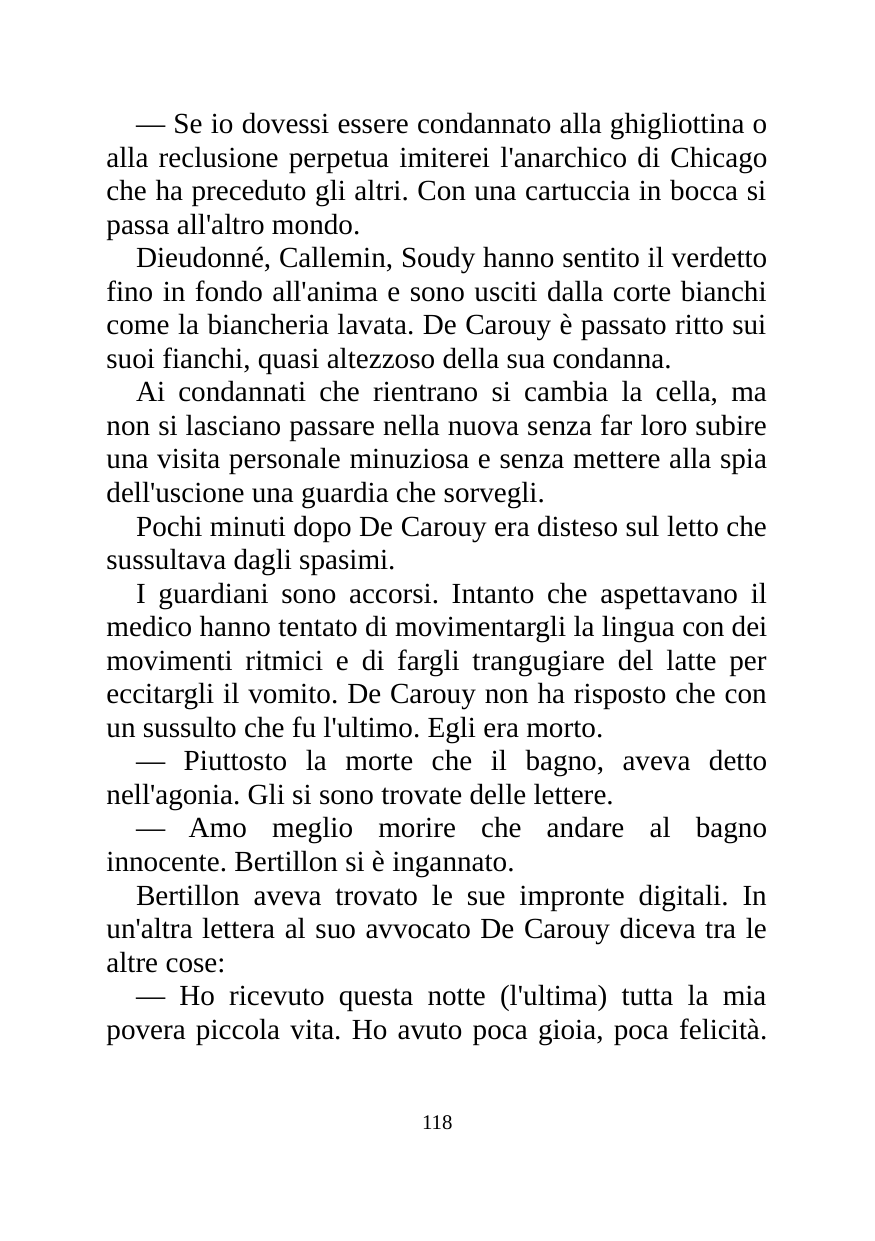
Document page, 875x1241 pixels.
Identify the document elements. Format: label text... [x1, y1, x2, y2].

text I guardiani sono accorsi. Intanto che aspettavano il medico hanno tentato di movimentargli la lingua con dei movimenti ritmici e di fargli trangugiare del latte per eccitargli il vomito. De Carouy non ha risposto che con un sussulto che fu l'ultimo. Egli era morto. [106, 576, 768, 743]
text — Amo meglio morire che andare al bagno innocente. Bertillon si è ingannato. [106, 811, 768, 878]
text Bertillon aveva trovato le sue impronte digitali. In un'altra lettera al suo avvocato De Carouy diceva tra le altre cose: [106, 878, 768, 978]
text Ai condannati che rientrano si cambia la cella, ma non si lasciano passare nella nuova senza far loro subire una visita personale minuziosa e senza mettere alla spia dell'uscione una guardia che sorvegli. [106, 374, 768, 509]
text — Se io dovessi essere condannato alla ghigliottina o alla reclusione perpetua imiterei l'anarchico di Chicago che ha preceduto gli altri. Con una cartuccia in bocca si passa all'altro mondo. [106, 106, 768, 240]
text Pochi minuti dopo De Carouy era disteso sul letto che sussultava dagli spasimi. [106, 509, 768, 576]
text Dieudonné, Callemin, Soudy hanno sentito il verdetto fino in fondo all'anima e sono usciti dalla corte bianchi come la biancheria lavata. De Carouy è passato ritto sui suoi fianchi, quasi altezzoso della sua condanna. [106, 240, 768, 374]
text — Ho ricevuto questa notte (l'ultima) tutta la mia povera piccola vita. Ho avuto poca gioia, poca felicità. [106, 978, 768, 1045]
text — Piuttosto la morte che il bagno, aveva detto nell'agonia. Gli si sono trovate delle lettere. [106, 743, 768, 811]
